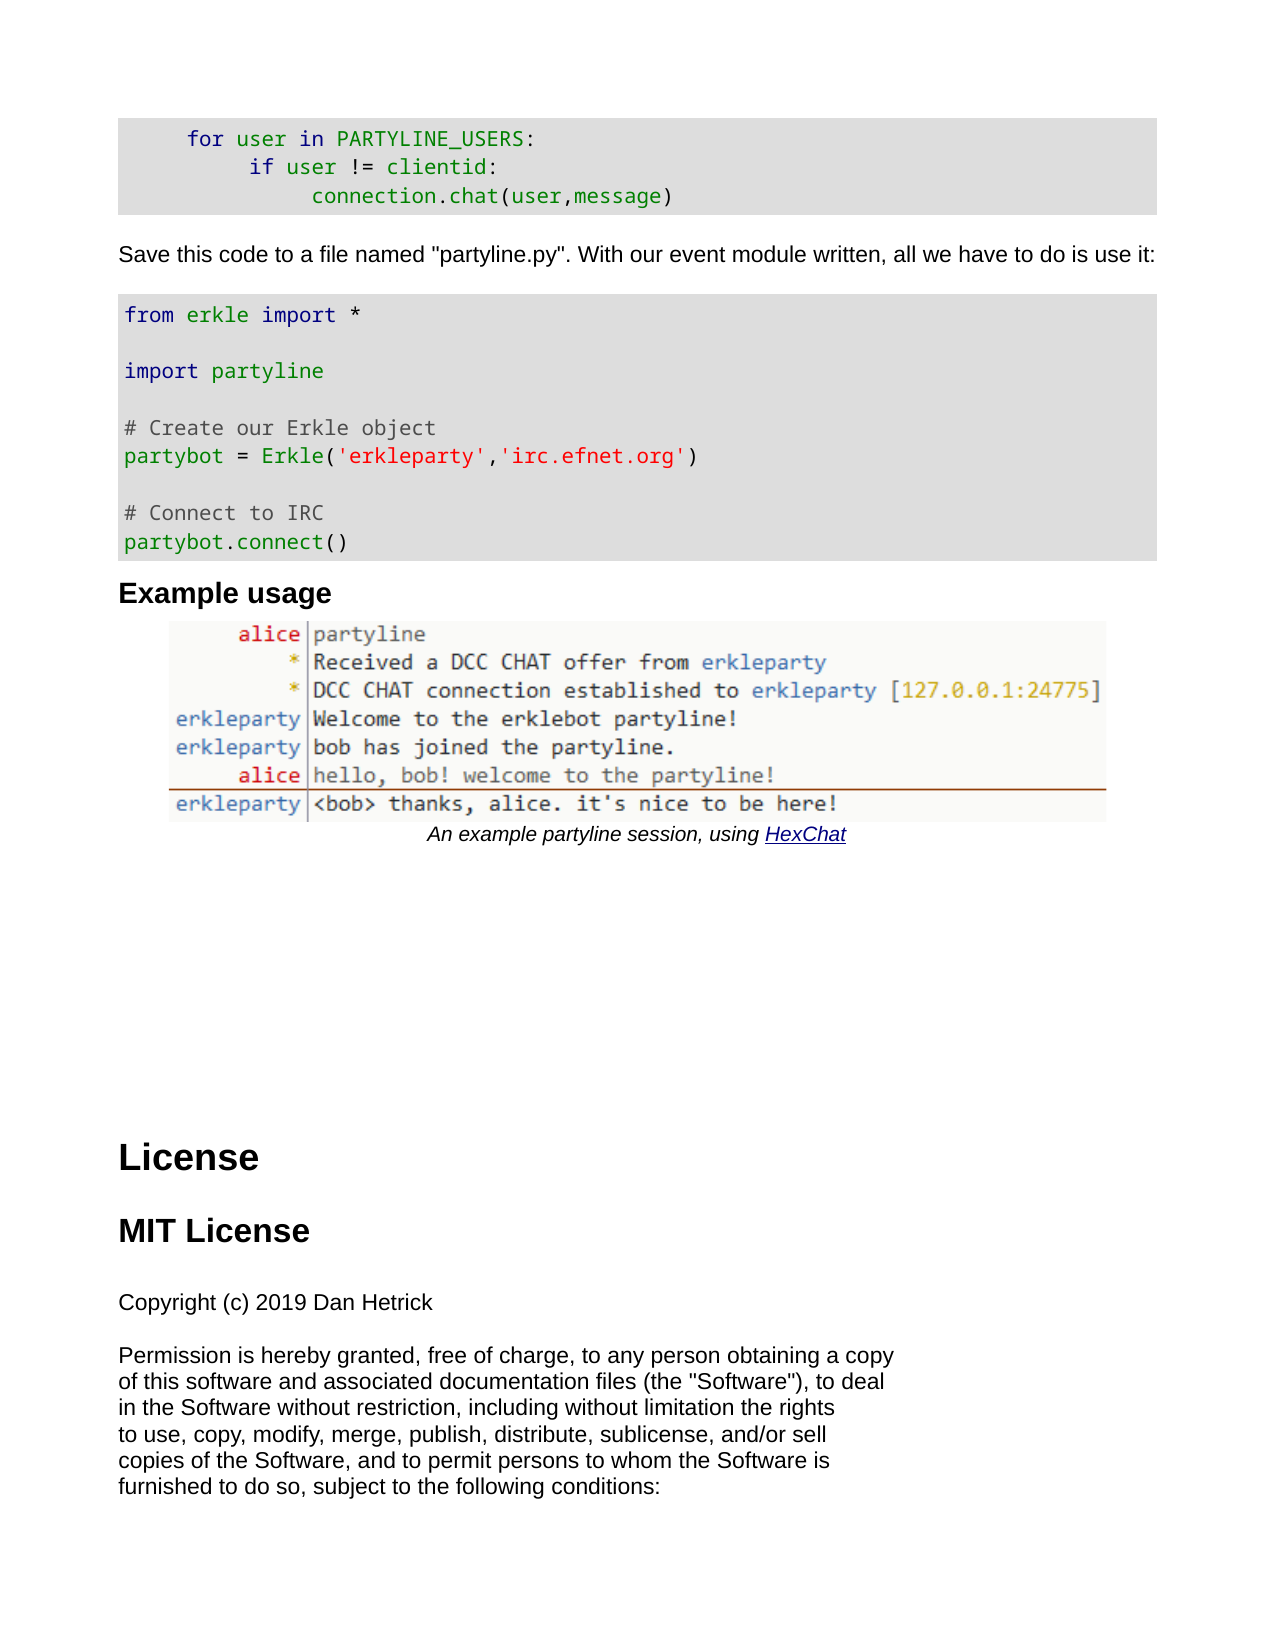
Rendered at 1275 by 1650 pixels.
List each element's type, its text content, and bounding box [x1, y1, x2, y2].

subtitle MIT License [118, 1211, 1157, 1250]
text of this software and associated documentation files (the "Software"), to deal [118, 1368, 1157, 1394]
text Permission is hereby granted, free of charge, to any person obtaining a copy [118, 1342, 1157, 1368]
picture [168, 621, 1107, 822]
text in the Software without restriction, including without limitation the rights [118, 1394, 1157, 1421]
text An example partyline session, using HexChat [118, 822, 1157, 846]
table_header for user in PARTYLINE_USERS: if user != clientid: connection.chat(user,message) [118, 118, 1157, 215]
subtitle Example usage [118, 576, 1157, 609]
text to use, copy, modify, merge, publish, distribute, sublicense, and/or sell [118, 1421, 1157, 1447]
text Copyright (c) 2019 Dan Hetrick [118, 1289, 1157, 1315]
table_header from erkle import * import partyline # Create our Erkle object partybot = Erkle('erkleparty','irc.efnet.org') # Connect to IRC partybot.connect() [118, 294, 1157, 561]
subtitle License [118, 1134, 1157, 1178]
text copies of the Software, and to permit persons to whom the Software is [118, 1447, 1157, 1473]
text furnished to do so, subject to the following conditions: [118, 1473, 1157, 1500]
text Save this code to a file named "partyline.py". With our event module written, all we have to do is use it: [118, 241, 1157, 268]
